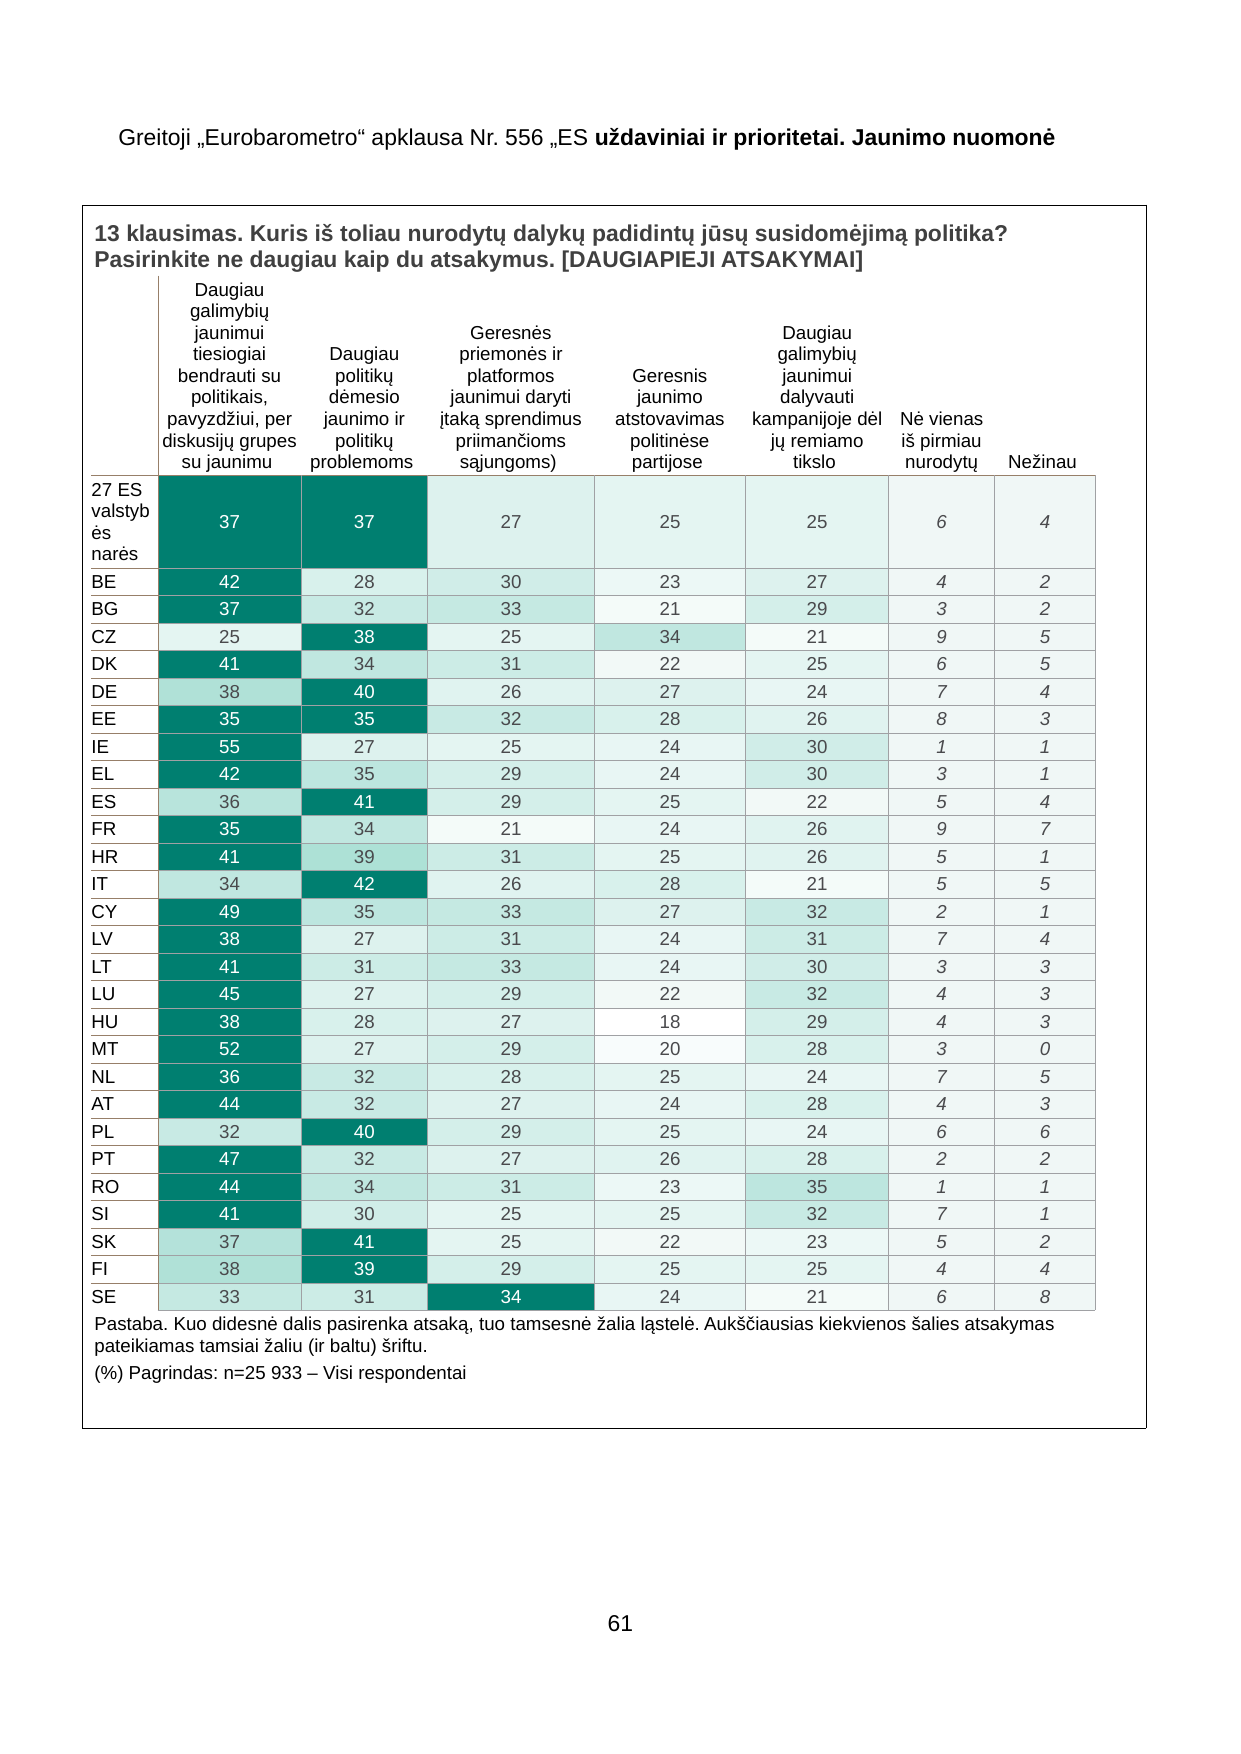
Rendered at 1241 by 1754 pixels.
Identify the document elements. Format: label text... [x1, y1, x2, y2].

table_cell 1 [995, 761, 1095, 788]
table_cell 25 [746, 1256, 888, 1283]
table_cell 9 [889, 816, 994, 843]
table_cell 25 [746, 651, 888, 678]
table_cell 37 [159, 596, 301, 623]
table_cell 28 [746, 1091, 888, 1118]
table_cell 6 [889, 651, 994, 678]
table_cell SI [91, 1201, 158, 1228]
table_cell 21 [746, 1284, 888, 1310]
table_cell 7 [889, 1064, 994, 1090]
table_cell [91, 276, 158, 475]
table_cell 30 [746, 734, 888, 760]
table_cell Daugiau galimybių jaunimui tiesiogiai bendrauti su politikais, pavyzdžiui, per diskusijų grupes su jaunimu [159, 276, 301, 475]
table_cell 1 [889, 734, 994, 760]
table_cell 1 [995, 844, 1095, 870]
table_cell 5 [889, 871, 994, 898]
table_cell 41 [159, 1201, 301, 1228]
table_cell 40 [302, 1119, 427, 1145]
table_cell 1 [995, 734, 1095, 760]
table_cell 21 [746, 871, 888, 898]
table_cell 24 [746, 679, 888, 705]
table_cell 36 [159, 789, 301, 815]
table_cell 31 [428, 1174, 594, 1200]
table_cell 30 [428, 569, 594, 595]
table_cell 8 [889, 706, 994, 733]
table_cell 4 [995, 926, 1095, 953]
table_cell 28 [302, 1009, 427, 1035]
table_cell 32 [302, 1146, 427, 1173]
table_cell DE [91, 679, 158, 705]
table_cell Daugiau politikų dėmesio jaunimo ir politikų problemoms [301, 276, 427, 475]
table_cell 27 [428, 476, 594, 568]
table_cell 28 [746, 1146, 888, 1173]
table_cell 25 [595, 476, 745, 568]
table_cell 31 [428, 926, 594, 953]
table_cell 23 [595, 569, 745, 595]
table_cell 34 [302, 651, 427, 678]
table_cell 5 [995, 624, 1095, 650]
table_cell 35 [159, 816, 301, 843]
table_cell 28 [746, 1036, 888, 1063]
table_cell 3 [889, 1036, 994, 1063]
table_cell 4 [995, 679, 1095, 705]
table_cell 24 [595, 816, 745, 843]
table_cell FR [91, 816, 158, 843]
table_cell 28 [595, 871, 745, 898]
table_cell 24 [595, 734, 745, 760]
table_cell 25 [595, 789, 745, 815]
table_cell 24 [746, 1064, 888, 1090]
table_cell 44 [159, 1091, 301, 1118]
table_cell 24 [595, 1284, 745, 1310]
table_cell SE [91, 1284, 158, 1310]
table_cell 25 [595, 1064, 745, 1090]
table_cell 29 [428, 761, 594, 788]
table_cell 5 [995, 871, 1095, 898]
table_cell 32 [428, 706, 594, 733]
table_cell 3 [995, 954, 1095, 980]
table_cell 3 [995, 981, 1095, 1008]
table_cell 0 [995, 1036, 1095, 1063]
table_cell 24 [595, 954, 745, 980]
table_cell LT [91, 954, 158, 980]
table_cell Geresnės priemonės ir platformos jaunimui daryti įtaką sprendimus priimančioms sąjungoms) [428, 276, 594, 475]
table_cell Pastaba. Kuo didesnė dalis pasirenka atsaką, tuo tamsesnė žalia ląstelė. Aukščiausias kiekvienos šalies atsakymas pateikiamas tamsiai žaliu (ir baltu) šriftu. [91, 1310, 1095, 1359]
table_cell 21 [746, 624, 888, 650]
table_cell 5 [889, 844, 994, 870]
table_cell 28 [428, 1064, 594, 1090]
table_cell 55 [159, 734, 301, 760]
table_cell 6 [995, 1119, 1095, 1145]
table_cell 29 [746, 1009, 888, 1035]
table_cell 24 [595, 761, 745, 788]
table_cell 41 [302, 789, 427, 815]
table_cell 26 [428, 679, 594, 705]
table_cell 1 [889, 1174, 994, 1200]
table_cell 4 [889, 1091, 994, 1118]
table_cell 24 [595, 1091, 745, 1118]
table_cell 4 [889, 1256, 994, 1283]
table_cell 37 [302, 476, 427, 568]
table_cell 4 [889, 1009, 994, 1035]
table_cell 32 [746, 899, 888, 925]
table_cell 27 [302, 981, 427, 1008]
table_cell 44 [159, 1174, 301, 1200]
table_cell 25 [428, 1229, 594, 1255]
table_cell 3 [889, 954, 994, 980]
table_cell 34 [302, 1174, 427, 1200]
table_cell 35 [302, 761, 427, 788]
table_cell 32 [302, 1091, 427, 1118]
table_cell 30 [746, 761, 888, 788]
table_cell 25 [428, 734, 594, 760]
table_cell 27 [302, 1036, 427, 1063]
table_cell DK [91, 651, 158, 678]
table_header 13 klausimas. Kuris iš toliau nurodytų dalykų padidintų jūsų susidomėjimą politika? Pasirinkite ne daugiau kaip du atsakymus. [DAUGIAPIEJI ATSAKYMAI] [91, 214, 1095, 276]
table_cell 31 [302, 1284, 427, 1310]
table_cell 27 [428, 1009, 594, 1035]
table_cell 25 [428, 624, 594, 650]
table_cell 38 [159, 926, 301, 953]
table_cell Daugiau galimybių jaunimui dalyvauti kampanijoje dėl jų remiamo tikslo [745, 276, 888, 475]
table_cell 38 [159, 1256, 301, 1283]
table_cell 34 [302, 816, 427, 843]
table_cell HU [91, 1009, 158, 1035]
table_cell 1 [995, 1201, 1095, 1228]
table_cell 33 [428, 899, 594, 925]
table_cell 28 [595, 706, 745, 733]
table_cell 41 [159, 844, 301, 870]
table_cell 1 [995, 1174, 1095, 1200]
table_cell 32 [302, 596, 427, 623]
table_cell 7 [995, 816, 1095, 843]
table_cell 30 [746, 954, 888, 980]
table_cell 31 [746, 926, 888, 953]
table_cell 33 [428, 954, 594, 980]
table_cell 5 [889, 789, 994, 815]
table_cell 31 [428, 844, 594, 870]
table_cell 9 [889, 624, 994, 650]
table_cell LU [91, 981, 158, 1008]
table_cell 52 [159, 1036, 301, 1063]
table_cell 29 [428, 1256, 594, 1283]
table_cell 29 [428, 981, 594, 1008]
table_cell 8 [995, 1284, 1095, 1310]
table_cell 37 [159, 476, 301, 568]
table_cell 41 [302, 1229, 427, 1255]
table_cell 22 [746, 789, 888, 815]
table_cell 2 [995, 569, 1095, 595]
table_cell 27 [302, 926, 427, 953]
table_cell 38 [159, 679, 301, 705]
table_cell 35 [159, 706, 301, 733]
table_cell 31 [428, 651, 594, 678]
table_cell 45 [159, 981, 301, 1008]
table_cell 27 [746, 569, 888, 595]
table_cell 4 [995, 476, 1095, 568]
table_cell 2 [889, 1146, 994, 1173]
table_cell 1 [995, 899, 1095, 925]
table_cell 22 [595, 651, 745, 678]
table_cell 26 [746, 706, 888, 733]
table_cell 6 [889, 1284, 994, 1310]
table_cell 4 [889, 569, 994, 595]
table_cell 41 [159, 651, 301, 678]
table_cell 6 [889, 476, 994, 568]
table_cell EL [91, 761, 158, 788]
table_cell 2 [995, 596, 1095, 623]
table_cell 5 [995, 651, 1095, 678]
table_cell PL [91, 1119, 158, 1145]
table_cell ES [91, 789, 158, 815]
table_cell 36 [159, 1064, 301, 1090]
table_cell MT [91, 1036, 158, 1063]
table_cell 4 [889, 981, 994, 1008]
table_cell (%) Pagrindas: n=25 933 – Visi respondentai [91, 1359, 1095, 1387]
table_cell 28 [302, 569, 427, 595]
table_cell 2 [995, 1229, 1095, 1255]
table_cell 27 [428, 1091, 594, 1118]
table_cell LV [91, 926, 158, 953]
table_cell 29 [428, 1036, 594, 1063]
table_cell 18 [595, 1009, 745, 1035]
table_cell 32 [746, 981, 888, 1008]
table_cell 35 [302, 899, 427, 925]
table_cell 40 [302, 679, 427, 705]
table_cell 42 [159, 761, 301, 788]
table_cell 42 [302, 871, 427, 898]
table_cell 27 [302, 734, 427, 760]
table_cell 7 [889, 926, 994, 953]
table_cell HR [91, 844, 158, 870]
table_cell BG [91, 596, 158, 623]
table_cell 38 [302, 624, 427, 650]
table_cell 25 [595, 844, 745, 870]
table_cell 25 [595, 1256, 745, 1283]
table_cell AT [91, 1091, 158, 1118]
table_cell 2 [889, 899, 994, 925]
table_cell 5 [995, 1064, 1095, 1090]
table_cell RO [91, 1174, 158, 1200]
table_cell 49 [159, 899, 301, 925]
table_cell 29 [746, 596, 888, 623]
table_cell 22 [595, 981, 745, 1008]
table_cell 25 [595, 1119, 745, 1145]
table_cell 35 [746, 1174, 888, 1200]
table_cell 47 [159, 1146, 301, 1173]
table_cell 33 [428, 596, 594, 623]
table_cell 23 [746, 1229, 888, 1255]
table_cell 35 [302, 706, 427, 733]
table_cell 25 [595, 1201, 745, 1228]
table_cell 7 [889, 679, 994, 705]
table_cell 29 [428, 1119, 594, 1145]
table_cell 25 [428, 1201, 594, 1228]
table_cell 32 [302, 1064, 427, 1090]
table_cell 26 [746, 816, 888, 843]
table_cell 3 [995, 706, 1095, 733]
table_cell 32 [159, 1119, 301, 1145]
table_cell 4 [995, 1256, 1095, 1283]
table_cell 34 [428, 1284, 594, 1310]
table_cell 24 [595, 926, 745, 953]
table_cell 22 [595, 1229, 745, 1255]
table_cell IE [91, 734, 158, 760]
table_cell 24 [746, 1119, 888, 1145]
table_cell 27 [595, 679, 745, 705]
table_cell Nežinau [994, 276, 1095, 475]
table_cell 27 [595, 899, 745, 925]
table_cell SK [91, 1229, 158, 1255]
table_cell 27 ES valstybės narės [91, 476, 158, 568]
table_cell 34 [595, 624, 745, 650]
table_cell PT [91, 1146, 158, 1173]
table_cell 27 [428, 1146, 594, 1173]
table_cell 21 [428, 816, 594, 843]
table_cell 3 [995, 1091, 1095, 1118]
table_cell 26 [746, 844, 888, 870]
table_cell 25 [746, 476, 888, 568]
table_cell CY [91, 899, 158, 925]
table_cell EE [91, 706, 158, 733]
table_cell 23 [595, 1174, 745, 1200]
table_cell 32 [746, 1201, 888, 1228]
table_cell 6 [889, 1119, 994, 1145]
table_cell 5 [889, 1229, 994, 1255]
table_cell 42 [159, 569, 301, 595]
table_cell Geresnis jaunimo atstovavimas politinėse partijose [594, 276, 745, 475]
table_cell 34 [159, 871, 301, 898]
table_cell BE [91, 569, 158, 595]
table_cell CZ [91, 624, 158, 650]
table_cell 37 [159, 1229, 301, 1255]
table_cell 38 [159, 1009, 301, 1035]
table_cell Nė vienas iš pirmiau nurodytų [889, 276, 994, 475]
table_cell NL [91, 1064, 158, 1090]
table_cell 39 [302, 844, 427, 870]
table_cell 26 [428, 871, 594, 898]
table_cell 31 [302, 954, 427, 980]
table_cell 4 [995, 789, 1095, 815]
table_cell 39 [302, 1256, 427, 1283]
table_cell IT [91, 871, 158, 898]
table_cell FI [91, 1256, 158, 1283]
table_cell 29 [428, 789, 594, 815]
table_cell 30 [302, 1201, 427, 1228]
table_cell 3 [995, 1009, 1095, 1035]
table_cell 7 [889, 1201, 994, 1228]
table_cell 41 [159, 954, 301, 980]
table_cell 21 [595, 596, 745, 623]
table_cell 3 [889, 596, 994, 623]
table_cell 25 [159, 624, 301, 650]
table_cell 33 [159, 1284, 301, 1310]
table_cell 2 [995, 1146, 1095, 1173]
table_cell 20 [595, 1036, 745, 1063]
table_cell 3 [889, 761, 994, 788]
table_cell 26 [595, 1146, 745, 1173]
